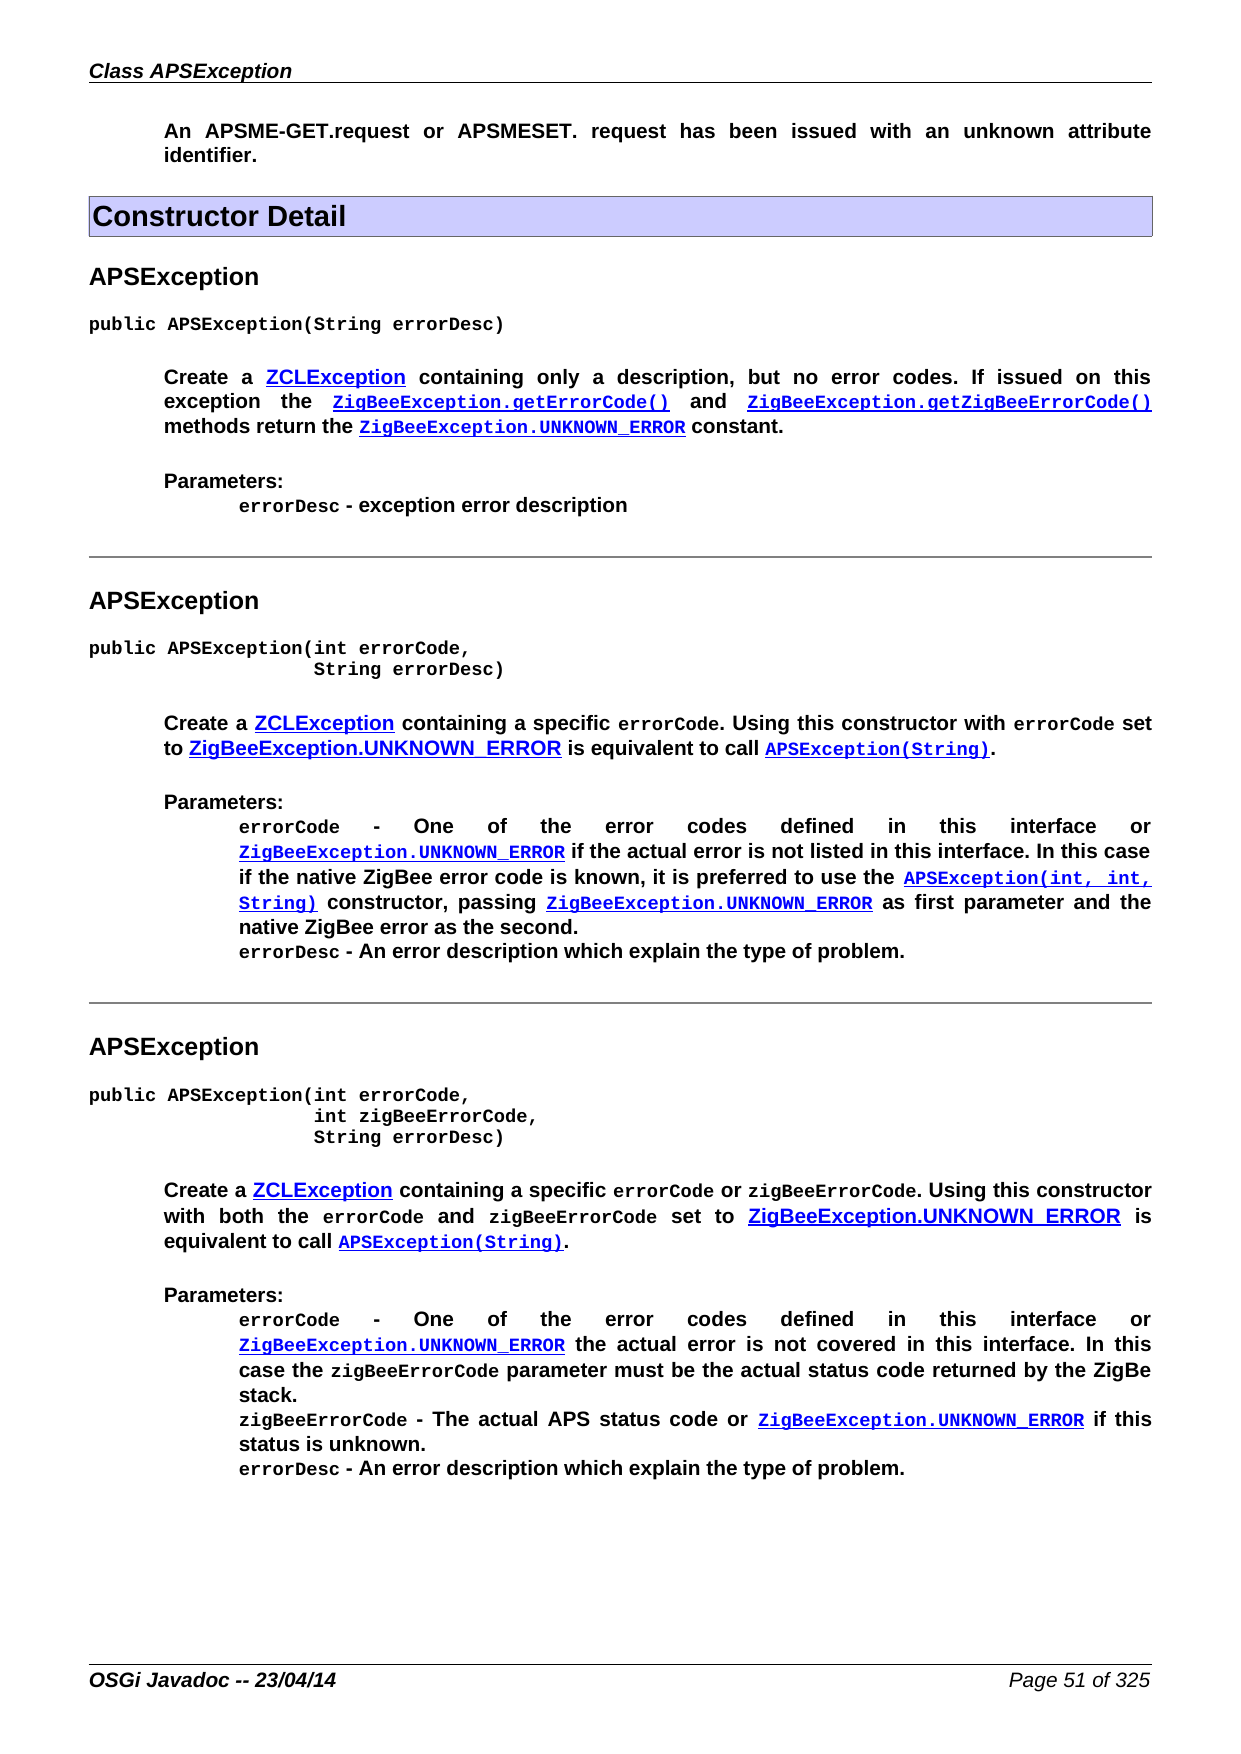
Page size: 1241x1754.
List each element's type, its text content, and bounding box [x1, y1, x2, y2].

text An APSME-GET.request or APSMESET. request has been issued with an unknown attribute identifier. [163, 118, 1152, 166]
subtitle APSException [88, 1032, 1152, 1061]
text public APSException(int errorCode, int zigBeeErrorCode, String errorDesc) [88, 1085, 1152, 1149]
text zigBeeErrorCode - The actual APS status code or ZigBeeException.UNKNOWN_ERROR if this status is unknown. [238, 1407, 1152, 1456]
subtitle Constructor Detail [90, 197, 1152, 236]
text Parameters: [163, 790, 1152, 814]
text Parameters: [163, 1283, 1152, 1307]
text Create a ZCLException containing a specific errorCode. Using this constructor with errorCode set to ZigBeeException.UNKNOWN_ERROR is equivalent to call APSException(String). [163, 711, 1152, 761]
text errorCode - One of the error codes defined in this interface or ZigBeeException.UNKNOWN_ERROR if the actual error is not listed in this interface. In this case if the native ZigBee error code is known, it is preferred to use the APSException(int, int, String) constructor, passing ZigBeeException.UNKNOWN_ERROR as first parameter and the native ZigBee error as the second. [238, 814, 1152, 939]
text public APSException(String errorDesc) [88, 315, 1152, 336]
subtitle APSException [88, 586, 1152, 615]
text errorDesc - An error description which explain the type of problem. [238, 1456, 1152, 1481]
text errorDesc - An error description which explain the type of problem. [238, 939, 1152, 964]
text Create a ZCLException containing a specific errorCode or zigBeeErrorCode. Using this constructor with both the errorCode and zigBeeErrorCode set to ZigBeeException.UNKNOWN_ERROR is equivalent to call APSException(String). [163, 1178, 1152, 1254]
text public APSException(int errorCode, String errorDesc) [88, 639, 1152, 681]
text errorDesc - exception error description [238, 493, 1152, 518]
text Create a ZCLException containing only a description, but no error codes. If issued on this exception the ZigBeeException.getErrorCode() and ZigBeeException.getZigBeeErrorCode() methods return the ZigBeeException.UNKNOWN_ERROR constant. [163, 365, 1152, 439]
text errorCode - One of the error codes defined in this interface or ZigBeeException.UNKNOWN_ERROR the actual error is not covered in this interface. In this case the zigBeeErrorCode parameter must be the actual status code returned by the ZigBe stack. [238, 1307, 1152, 1407]
text Parameters: [163, 469, 1152, 493]
subtitle APSException [88, 262, 1152, 291]
